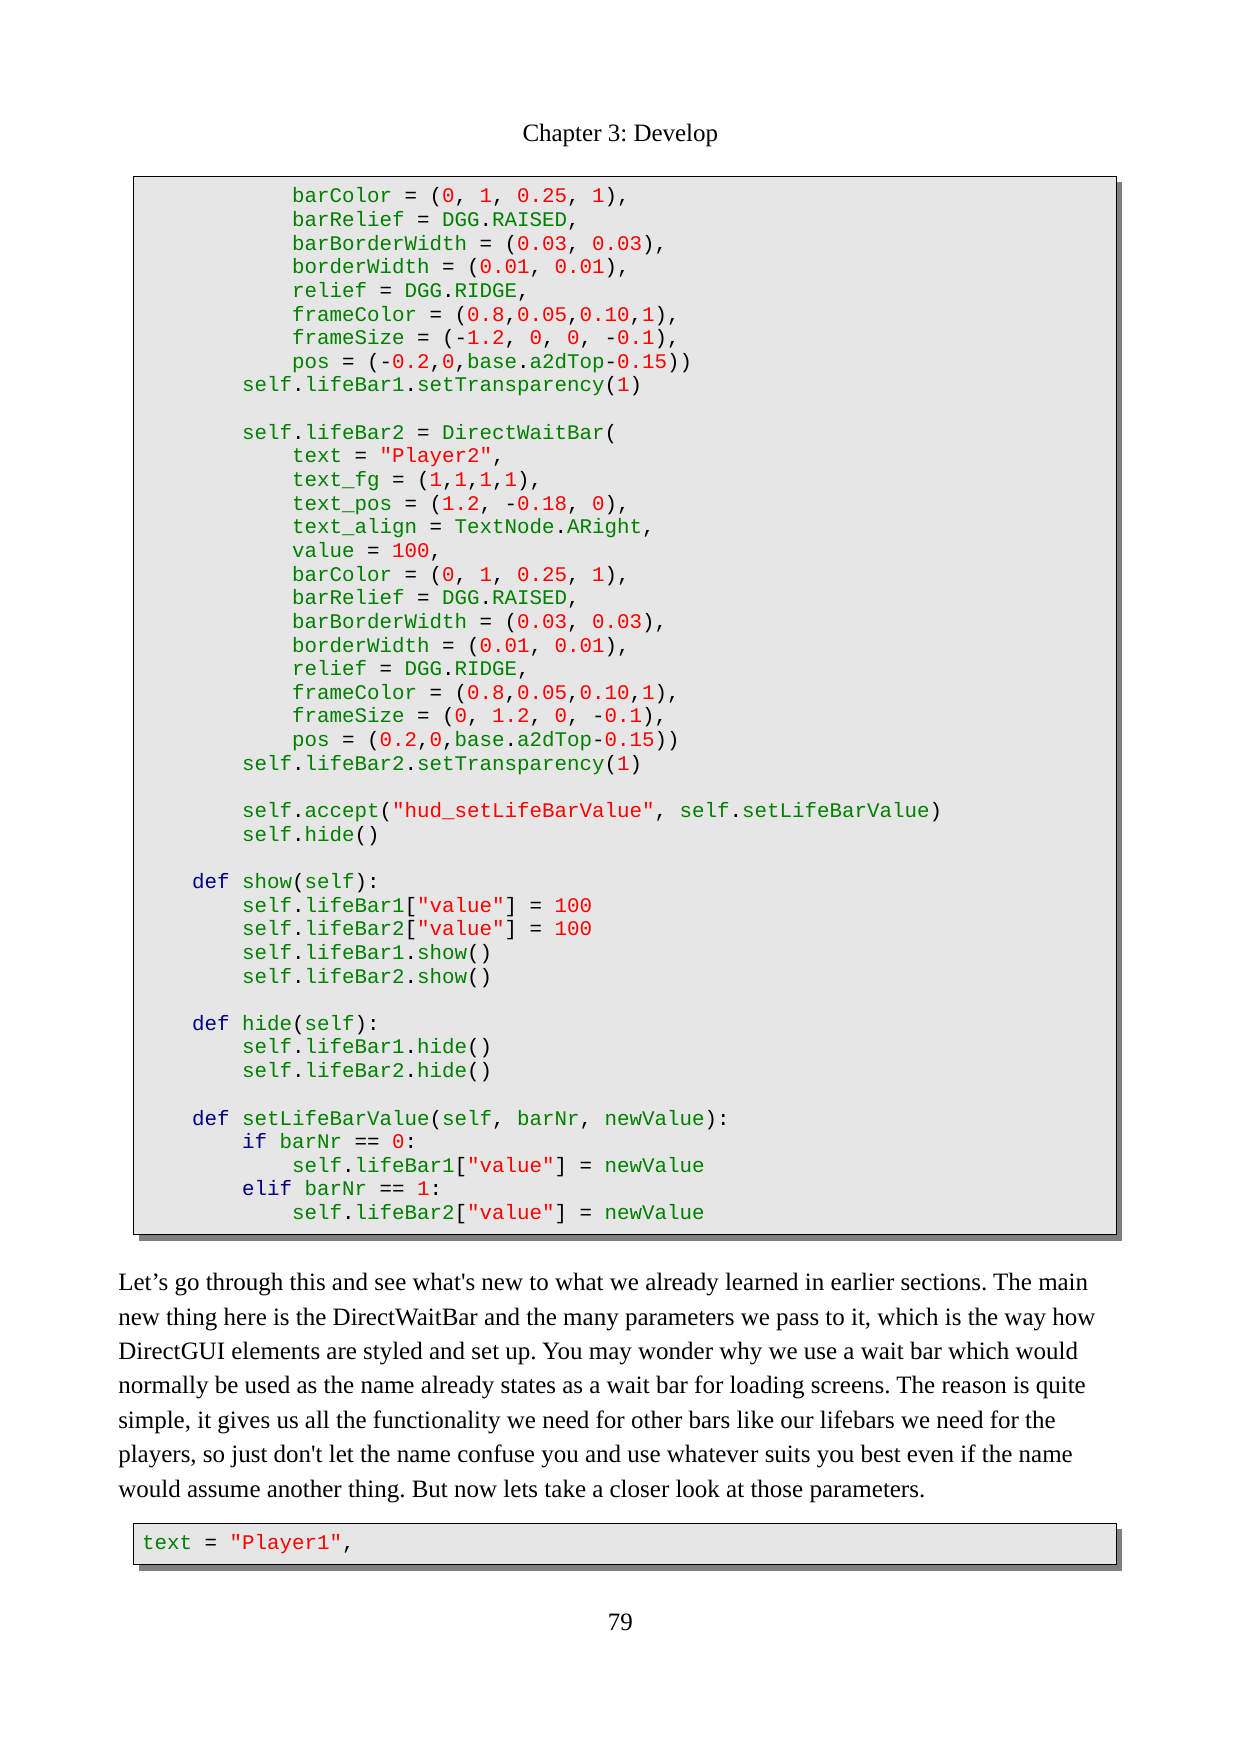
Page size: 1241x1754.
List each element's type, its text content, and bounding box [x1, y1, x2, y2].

text text_align = TextNode.ARight, [134, 507, 1116, 531]
text text = "Player2", [134, 436, 1116, 460]
text borderWidth = (0.01, 0.01), [134, 247, 1116, 271]
text def setLifeBarValue(self, barNr, newValue): [134, 1098, 1116, 1122]
text barRelief = DGG.RAISED, [134, 578, 1116, 602]
text elif barNr == 1: [134, 1169, 1116, 1193]
text frameSize = (-1.2, 0, 0, -0.1), [134, 318, 1116, 342]
text pos = (-0.2,0,base.a2dTop-0.15)) [134, 342, 1116, 366]
text frameSize = (0, 1.2, 0, -0.1), [134, 697, 1116, 720]
text self.lifeBar2 = DirectWaitBar( [134, 413, 1116, 436]
text frameColor = (0.8,0.05,0.10,1), [134, 294, 1116, 318]
text value = 100, [134, 531, 1116, 555]
text barRelief = DGG.RAISED, [134, 200, 1116, 224]
text text_pos = (1.2, -0.18, 0), [134, 484, 1116, 507]
text relief = DGG.RIDGE, [134, 649, 1116, 673]
text text_fg = (1,1,1,1), [134, 460, 1116, 484]
text borderWidth = (0.01, 0.01), [134, 626, 1116, 649]
text def hide(self): [134, 1004, 1116, 1028]
text if barNr == 0: [134, 1122, 1116, 1146]
text text = "Player1", [134, 1524, 1116, 1564]
text barBorderWidth = (0.03, 0.03), [134, 602, 1116, 626]
text frameColor = (0.8,0.05,0.10,1), [134, 673, 1116, 697]
text self.lifeBar1.show() [134, 933, 1116, 957]
text self.lifeBar2.hide() [134, 1051, 1116, 1075]
text self.hide() [134, 815, 1116, 838]
text self.lifeBar2["value"] = 100 [134, 909, 1116, 933]
text self.lifeBar2["value"] = newValue [134, 1193, 1116, 1234]
text def show(self): [134, 862, 1116, 886]
text barBorderWidth = (0.03, 0.03), [134, 224, 1116, 247]
text self.accept("hud_setLifeBarValue", self.setLifeBarValue) [134, 791, 1116, 815]
text barColor = (0, 1, 0.25, 1), [134, 177, 1116, 200]
text self.lifeBar1.setTransparency(1) [134, 366, 1116, 389]
text relief = DGG.RIDGE, [134, 271, 1116, 294]
text self.lifeBar2.setTransparency(1) [134, 744, 1116, 767]
text Let’s go through this and see what's new to what we already learned in earlier sections. The main new thing here is the DirectWaitBar and the many parameters we pass to it, which is the way how DirectGUI elements are styled and set up. You may wonder why we use a wait bar which would normally be used as the name already states as a wait bar for loading screens. The reason is quite simple, it gives us all the functionality we need for other bars like our lifebars we need for the players, so just don't let the name confuse you and use whatever suits you best even if the name would assume another thing. But now lets take a closer look at those parameters. [118, 1267, 1122, 1503]
text barColor = (0, 1, 0.25, 1), [134, 555, 1116, 578]
text self.lifeBar1["value"] = 100 [134, 886, 1116, 909]
text self.lifeBar1.hide() [134, 1028, 1116, 1051]
text pos = (0.2,0,base.a2dTop-0.15)) [134, 720, 1116, 744]
text self.lifeBar1["value"] = newValue [134, 1146, 1116, 1169]
text self.lifeBar2.show() [134, 957, 1116, 980]
